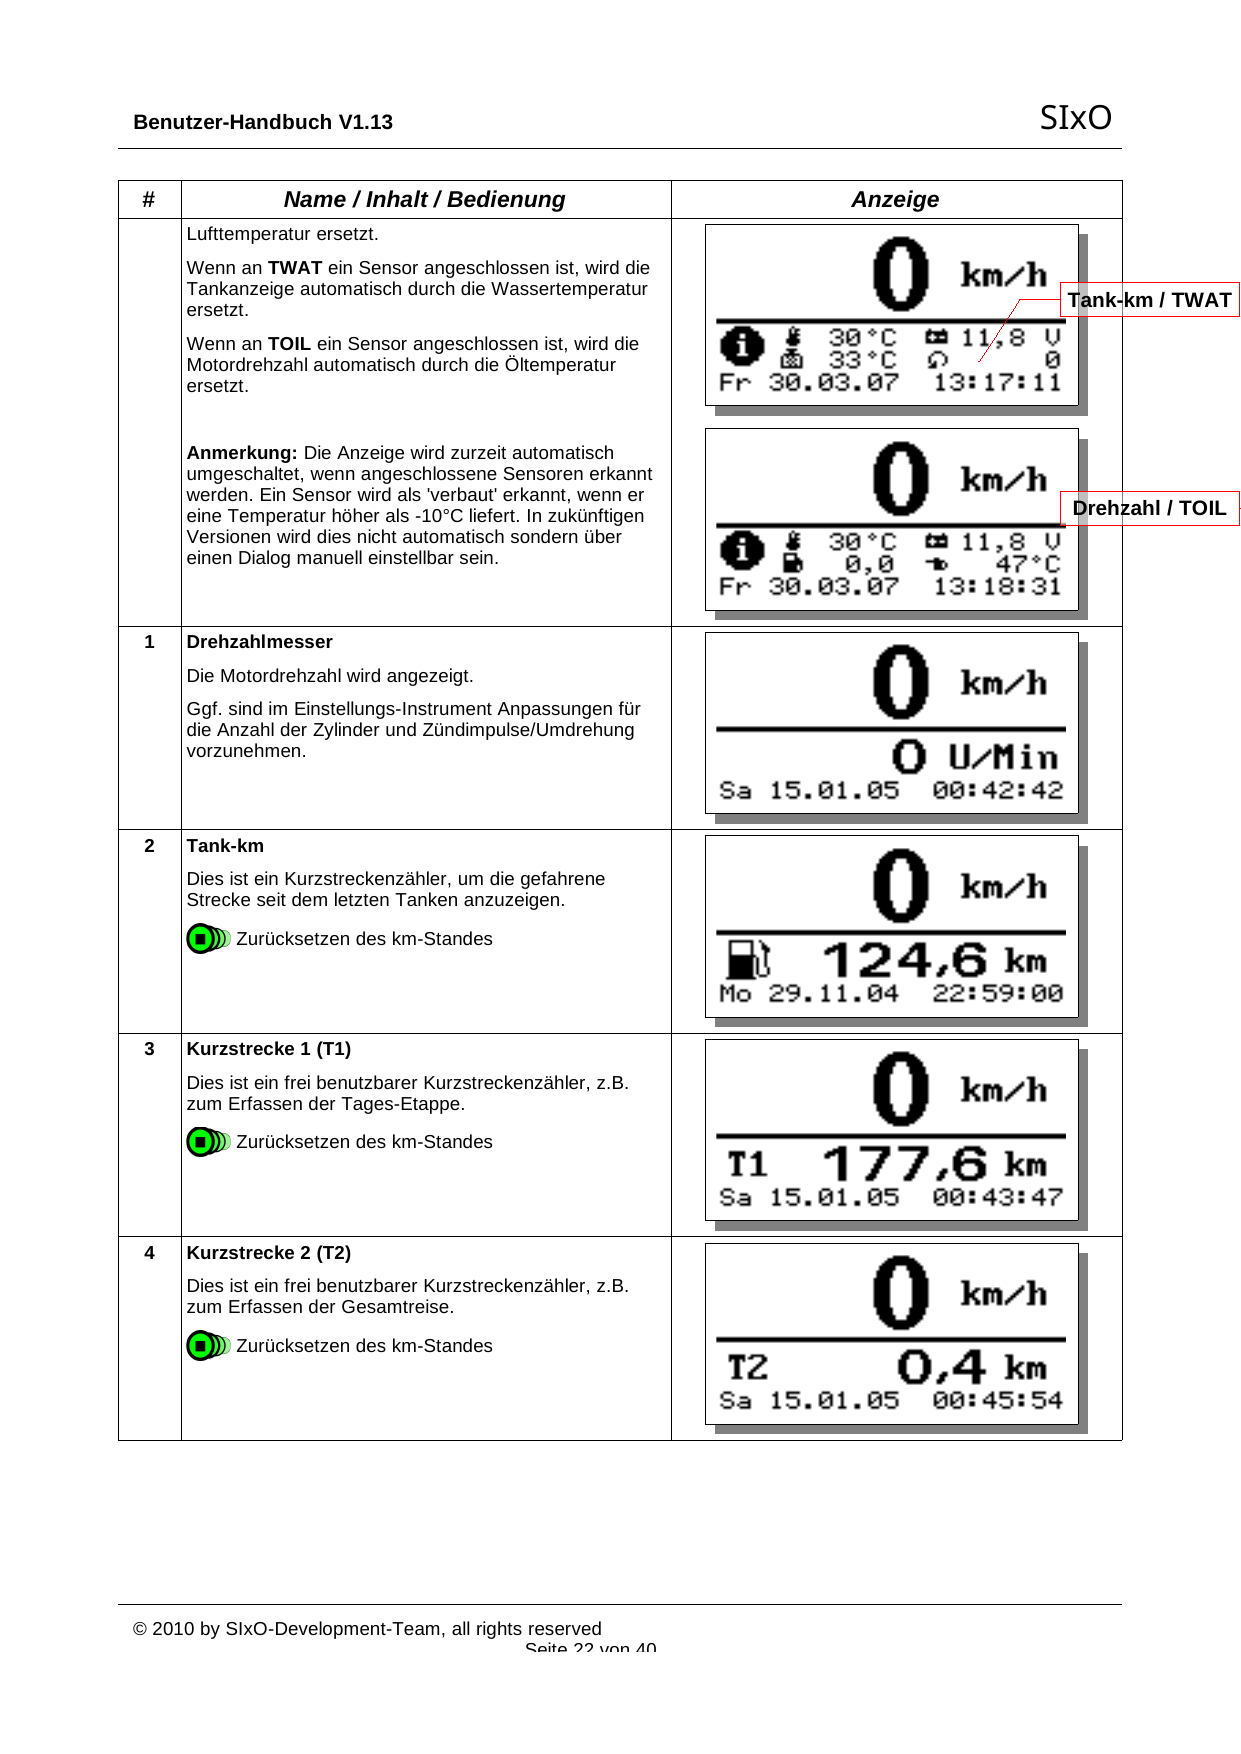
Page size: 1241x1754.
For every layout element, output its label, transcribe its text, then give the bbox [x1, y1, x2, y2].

picture [186, 1330, 231, 1361]
table_cell [672, 830, 1122, 1033]
picture [716, 440, 1066, 598]
table_header # [119, 181, 181, 218]
table_cell Tank-km Dies ist ein Kurzstreckenzähler, um die gefahrene Strecke seit dem letzten Tanken anzuzeigen. Zurücksetzen des km-Standes [182, 830, 671, 1033]
table_cell Drehzahlmesser Die Motordrehzahl wird angezeigt. Ggf. sind im Einstellungs-Instrument Anpassungen für die Anzahl der Zylinder und Zündimpulse/Umdrehung vorzunehmen. [182, 627, 671, 829]
picture [716, 643, 1066, 802]
table_cell [119, 219, 181, 626]
table_header Name / Inhalt / Bedienung [182, 181, 671, 218]
table_cell [672, 1034, 1122, 1236]
table_cell Lufttemperatur ersetzt. Wenn an TWAT ein Sensor angeschlossen ist, wird die Tankanzeige automatisch durch die Wassertemperatur ersetzt. Wenn an TOIL ein Sensor angeschlossen ist, wird die Motordrehzahl automatisch durch die Öltemperatur ersetzt. Anmerkung: Die Anzeige wird zurzeit automatisch umgeschaltet, wenn angeschlossene Sensoren erkannt werden. Ein Sensor wird als 'verbaut' erkannt, wenn er eine Temperatur höher als -10°C liefert. In zukünftigen Versionen wird dies nicht automatisch sondern über einen Dialog manuell einstellbar sein. [182, 219, 671, 626]
table_cell [672, 627, 1122, 829]
table_cell 1 [119, 627, 181, 829]
picture [186, 1127, 231, 1157]
table_cell 3 [119, 1034, 181, 1236]
picture [716, 235, 1066, 394]
picture [186, 923, 231, 954]
table_cell 4 [119, 1237, 181, 1440]
table_cell Kurzstrecke 1 (T1) Dies ist ein frei benutzbarer Kurzstreckenzähler, z.B. zum Erfassen der Tages-Etappe. Zurücksetzen des km-Standes [182, 1034, 671, 1236]
picture [716, 847, 1066, 1005]
table_cell Kurzstrecke 2 (T2) Dies ist ein frei benutzbarer Kurzstreckenzähler, z.B. zum Erfassen der Gesamtreise. Zurücksetzen des km-Standes [182, 1237, 671, 1440]
table_cell [672, 219, 1122, 626]
table_cell [672, 1237, 1122, 1440]
table_header Anzeige [672, 181, 1122, 218]
picture [716, 1050, 1066, 1209]
table_cell 2 [119, 830, 181, 1033]
picture [716, 1254, 1066, 1412]
